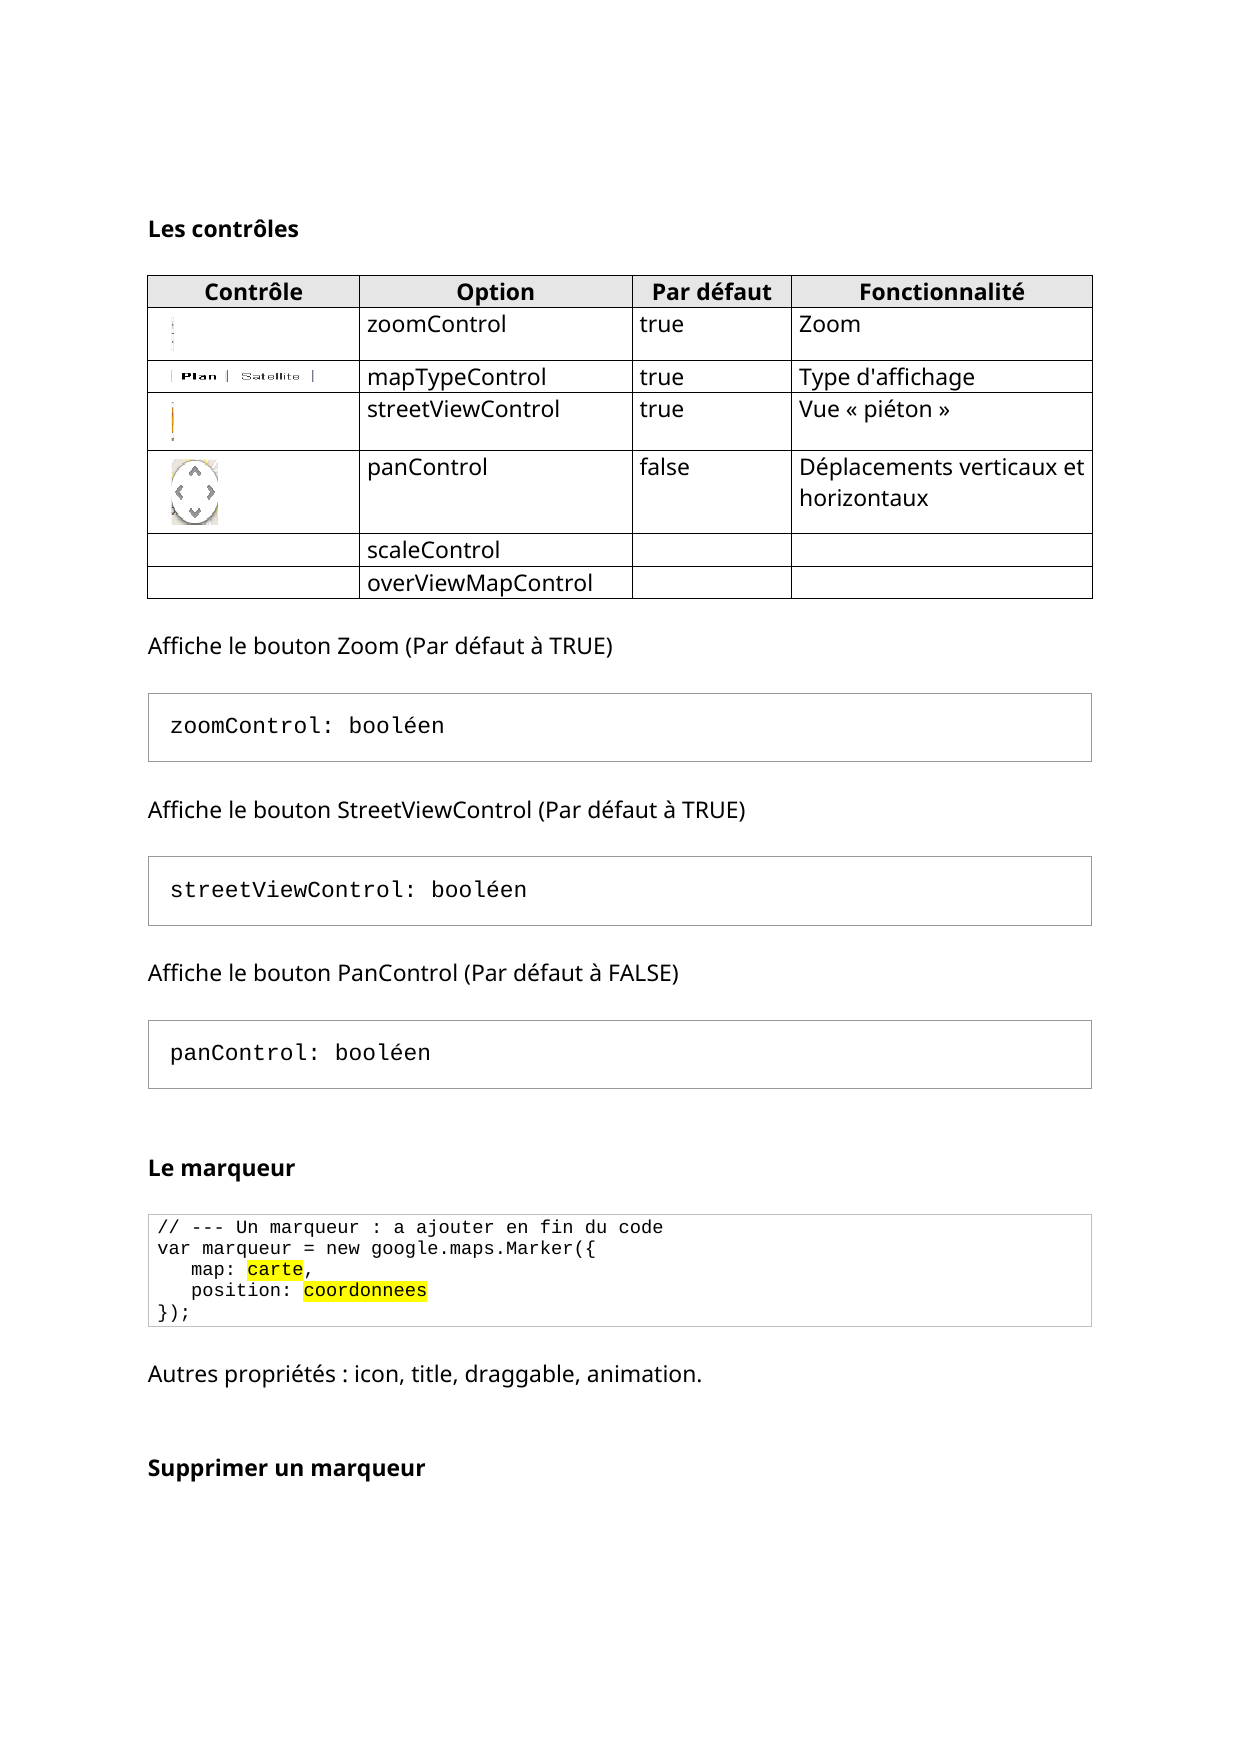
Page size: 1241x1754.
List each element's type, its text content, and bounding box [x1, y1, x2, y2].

text panControl: booléen [149, 1021, 1091, 1088]
text Les contrôles [148, 212, 1092, 244]
text var marqueur = new google.maps.Marker({ [149, 1236, 1091, 1257]
table_header Par défaut [633, 276, 791, 307]
text Affiche le bouton PanControl (Par défaut à FALSE) [148, 957, 1092, 988]
table_cell [148, 308, 359, 360]
table_cell Déplacements verticaux et horizontaux [792, 451, 1092, 533]
text map: carte, [149, 1257, 1091, 1278]
table_cell [633, 567, 791, 598]
table_cell Vue « piéton » [792, 393, 1092, 449]
table_cell [148, 361, 359, 392]
table_cell true [633, 308, 791, 360]
table_cell scaleControl [360, 534, 632, 566]
table_cell [792, 567, 1092, 598]
table_cell true [633, 361, 791, 392]
table_cell [148, 567, 359, 598]
table_cell Type d'affichage [792, 361, 1092, 392]
table_cell streetViewControl [360, 393, 632, 449]
table_cell overViewMapControl [360, 567, 632, 598]
table_header Fonctionnalité [792, 276, 1092, 307]
table_cell [148, 534, 359, 566]
text streetViewControl: booléen [149, 857, 1091, 925]
text Autres propriétés : icon, title, draggable, animation. [148, 1358, 1092, 1389]
table_cell panControl [360, 451, 632, 533]
text Supprimer un marqueur [148, 1452, 1092, 1483]
text Le marqueur [148, 1152, 1092, 1183]
text position: coordonnees [149, 1278, 1091, 1299]
table_cell [633, 534, 791, 566]
text }); [149, 1299, 1091, 1326]
text Affiche le bouton StreetViewControl (Par défaut à TRUE) [148, 794, 1092, 825]
table_cell [792, 534, 1092, 566]
table_cell [148, 393, 359, 449]
text // --- Un marqueur : a ajouter en fin du code [149, 1215, 1091, 1236]
text zoomControl: booléen [149, 694, 1091, 761]
table_cell mapTypeControl [360, 361, 632, 392]
text Affiche le bouton Zoom (Par défaut à TRUE) [148, 630, 1092, 661]
table_cell zoomControl [360, 308, 632, 360]
table_cell false [633, 451, 791, 533]
table_header Option [360, 276, 632, 307]
table_cell true [633, 393, 791, 449]
table_cell Zoom [792, 308, 1092, 360]
table_header Contrôle [148, 276, 359, 307]
table_cell [148, 451, 359, 533]
